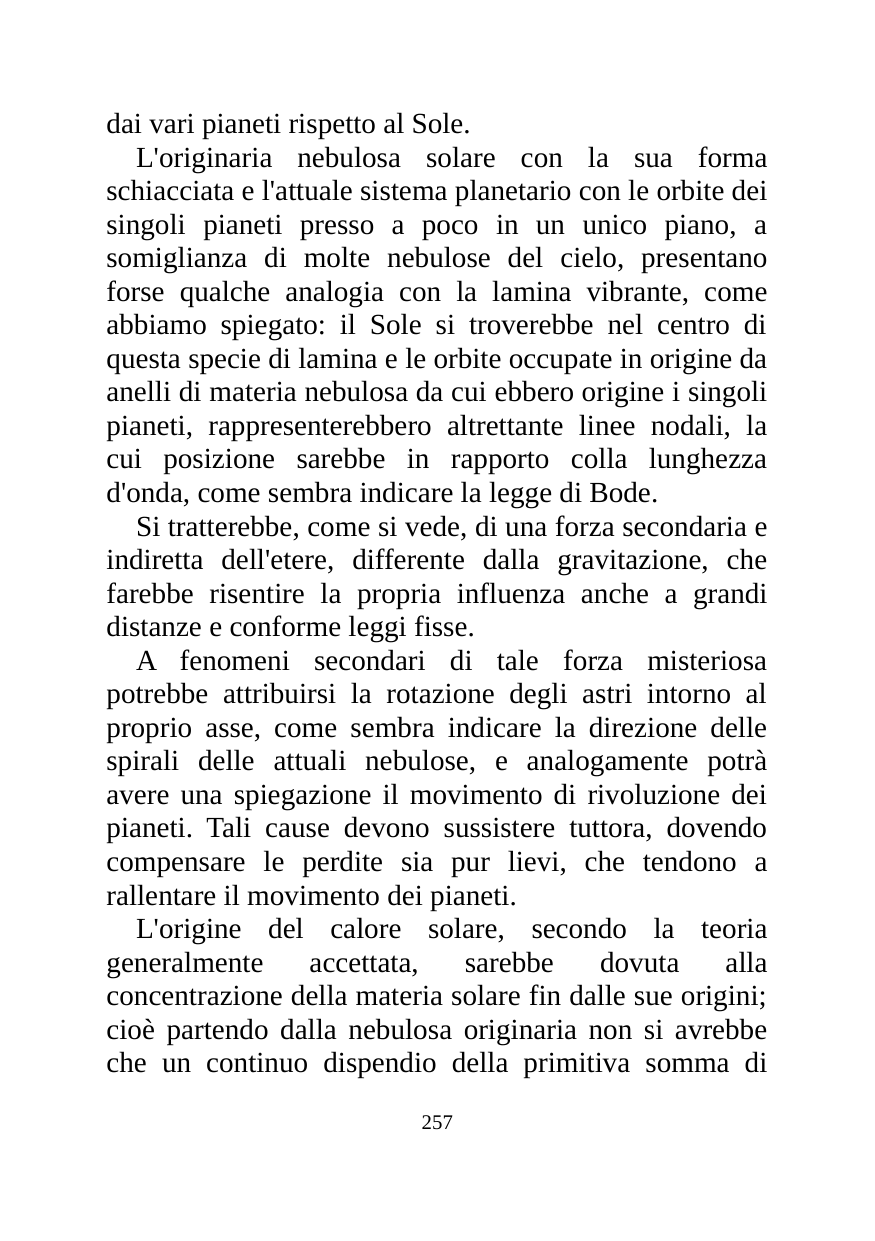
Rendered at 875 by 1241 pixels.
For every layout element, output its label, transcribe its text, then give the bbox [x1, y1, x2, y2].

text A fenomeni secondari di tale forza misteriosa potrebbe attribuirsi la rotazione degli astri intorno al proprio asse, come sembra indicare la direzione delle spirali delle attuali nebulose, e analogamente potrà avere una spiegazione il movimento di rivoluzione dei pianeti. Tali cause devono sussistere tuttora, dovendo compensare le perdite sia pur lievi, che tendono a rallentare il movimento dei pianeti. [106, 643, 768, 911]
text Si tratterebbe, come si vede, di una forza secondaria e indiretta dell'etere, differente dalla gravitazione, che farebbe risentire la propria influenza anche a grandi distanze e conforme leggi fisse. [106, 509, 768, 643]
text L'origine del calore solare, secondo la teoria generalmente accettata, sarebbe dovuta alla concentrazione della materia solare fin dalle sue origini; cioè partendo dalla nebulosa originaria non si avrebbe che un continuo dispendio della primitiva somma di [106, 911, 768, 1079]
text dai vari pianeti rispetto al Sole. [106, 106, 768, 140]
text L'originaria nebulosa solare con la sua forma schiacciata e l'attuale sistema planetario con le orbite dei singoli pianeti presso a poco in un unico piano, a somiglianza di molte nebulose del cielo, presentano forse qualche analogia con la lamina vibrante, come abbiamo spiegato: il Sole si troverebbe nel centro di questa specie di lamina e le orbite occupate in origine da anelli di materia nebulosa da cui ebbero origine i singoli pianeti, rappresenterebbero altrettante linee nodali, la cui posizione sarebbe in rapporto colla lunghezza d'onda, come sembra indicare la legge di Bode. [106, 140, 768, 509]
